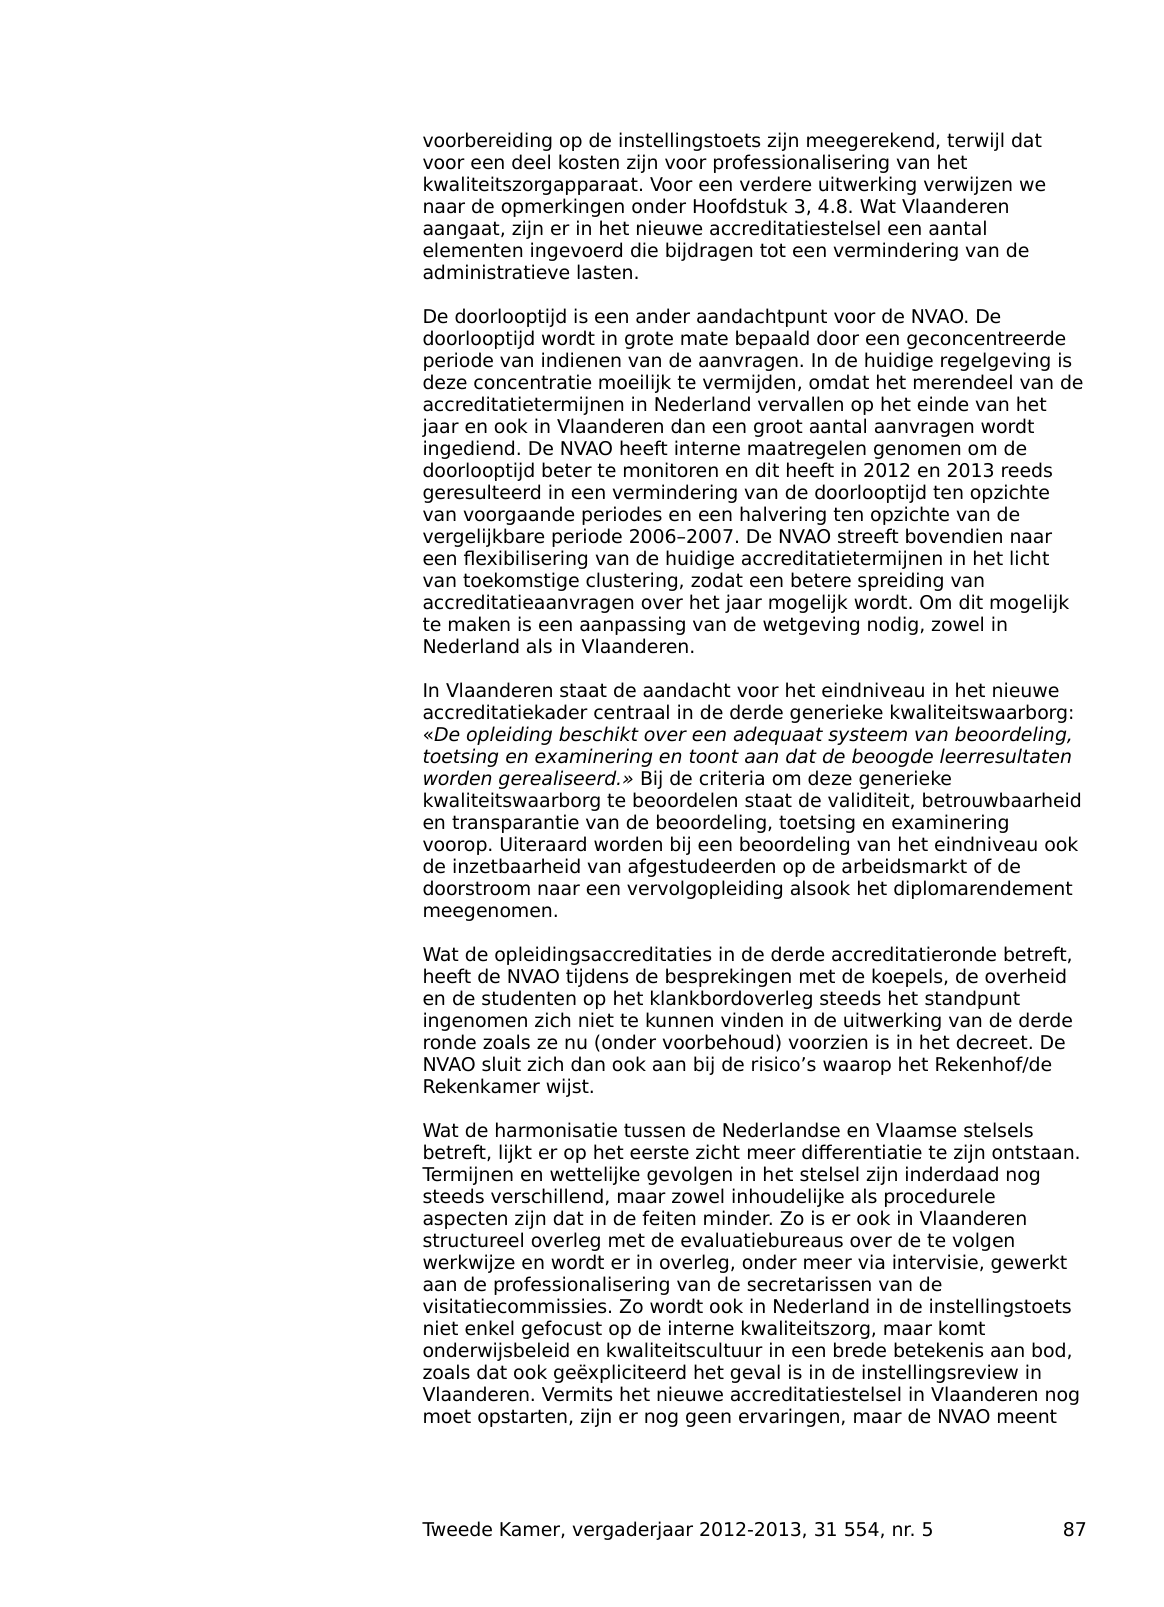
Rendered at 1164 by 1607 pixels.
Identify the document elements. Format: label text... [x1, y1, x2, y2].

text In Vlaanderen staat de aandacht voor het eindniveau in het nieuwe accreditatiekader centraal in de derde generieke kwaliteitswaarborg: «De opleiding beschikt over een adequaat systeem van beoordeling, toetsing en examinering en toont aan dat de beoogde leerresultaten worden gerealiseerd.» Bij de criteria om deze generieke kwaliteitswaarborg te beoordelen staat de validiteit, betrouwbaarheid en transparantie van de beoordeling, toetsing en examinering voorop. Uiteraard worden bij een beoordeling van het eindniveau ook de inzetbaarheid van afgestudeerden op de arbeidsmarkt of de doorstroom naar een vervolgopleiding alsook het diplomarendement meegenomen. [422, 680, 1087, 922]
text Wat de opleidingsaccreditaties in de derde accreditatieronde betreft, heeft de NVAO tijdens de besprekingen met de koepels, de overheid en de studenten op het klankbordoverleg steeds het standpunt ingenomen zich niet te kunnen vinden in de uitwerking van de derde ronde zoals ze nu (onder voorbehoud) voorzien is in het decreet. De NVAO sluit zich dan ook aan bij de risico’s waarop het Rekenhof/de Rekenkamer wijst. [422, 944, 1087, 1098]
text De doorlooptijd is een ander aandachtpunt voor de NVAO. De doorlooptijd wordt in grote mate bepaald door een geconcentreerde periode van indienen van de aanvragen. In de huidige regelgeving is deze concentratie moeilijk te vermijden, omdat het merendeel van de accreditatietermijnen in Nederland vervallen op het einde van het jaar en ook in Vlaanderen dan een groot aantal aanvragen wordt ingediend. De NVAO heeft interne maatregelen genomen om de doorlooptijd beter te monitoren en dit heeft in 2012 en 2013 reeds geresulteerd in een vermindering van de doorlooptijd ten opzichte van voorgaande periodes en een halvering ten opzichte van de vergelijkbare periode 2006–2007. De NVAO streeft bovendien naar een flexibilisering van de huidige accreditatietermijnen in het licht van toekomstige clustering, zodat een betere spreiding van accreditatieaanvragen over het jaar mogelijk wordt. Om dit mogelijk te maken is een aanpassing van de wetgeving nodig, zowel in Nederland als in Vlaanderen. [422, 306, 1087, 658]
text Wat de harmonisatie tussen de Nederlandse en Vlaamse stelsels betreft, lijkt er op het eerste zicht meer differentiatie te zijn ontstaan. Termijnen en wettelijke gevolgen in het stelsel zijn inderdaad nog steeds verschillend, maar zowel inhoudelijke als procedurele aspecten zijn dat in de feiten minder. Zo is er ook in Vlaanderen structureel overleg met de evaluatiebureaus over de te volgen werkwijze en wordt er in overleg, onder meer via intervisie, gewerkt aan de professionalisering van de secretarissen van de visitatiecommissies. Zo wordt ook in Nederland in de instellingstoets niet enkel gefocust op de interne kwaliteitszorg, maar komt onderwijsbeleid en kwaliteitscultuur in een brede betekenis aan bod, zoals dat ook geëxpliciteerd het geval is in de instellingsreview in Vlaanderen. Vermits het nieuwe accreditatiestelsel in Vlaanderen nog moet opstarten, zijn er nog geen ervaringen, maar de NVAO meent [422, 1120, 1087, 1427]
text voorbereiding op de instellingstoets zijn meegerekend, terwijl dat voor een deel kosten zijn voor professionalisering van het kwaliteitszorgapparaat. Voor een verdere uitwerking verwijzen we naar de opmerkingen onder Hoofdstuk 3, 4.8. Wat Vlaanderen aangaat, zijn er in het nieuwe accreditatiestelsel een aantal elementen ingevoerd die bijdragen tot een vermindering van de administratieve lasten. [422, 130, 1087, 284]
